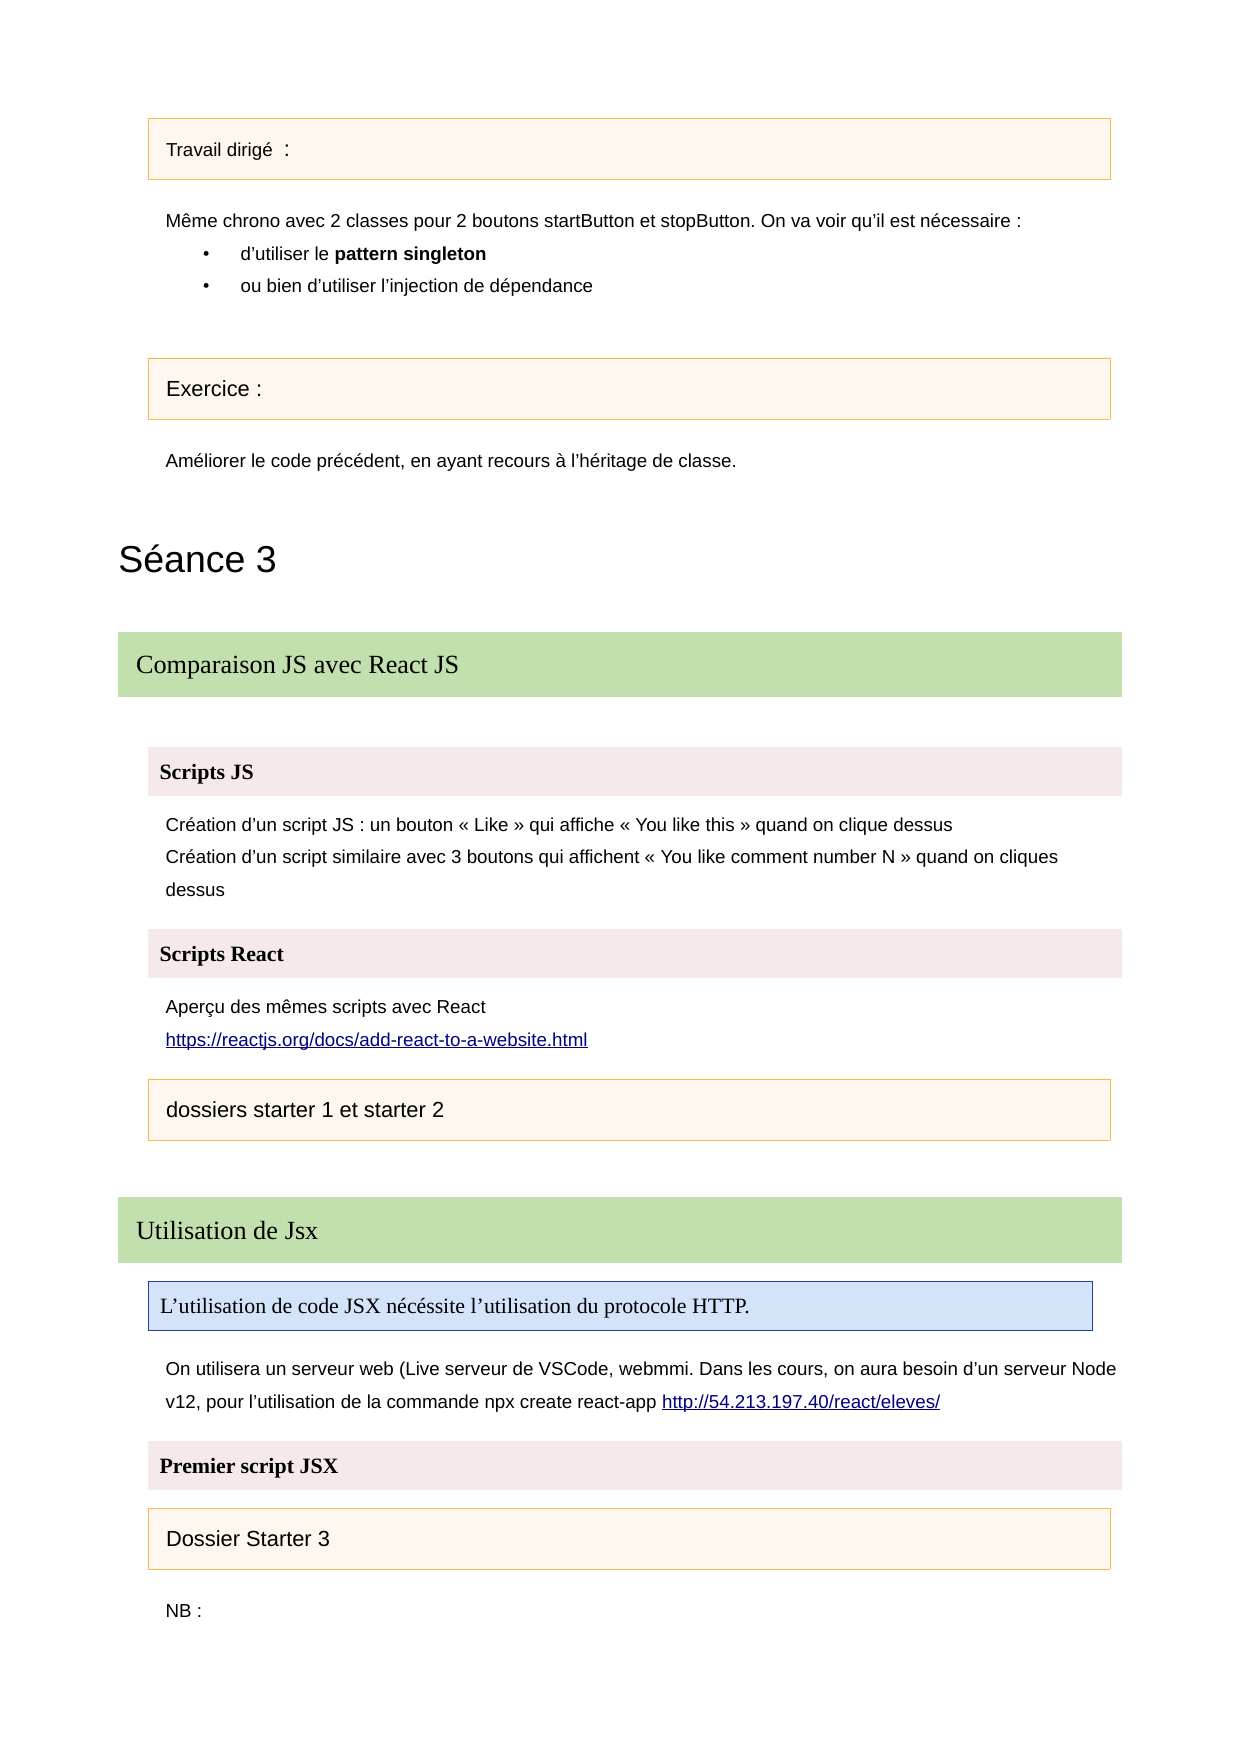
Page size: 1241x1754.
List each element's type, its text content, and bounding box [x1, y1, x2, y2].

text https://reactjs.org/docs/add-react-to-a-website.html [165, 1028, 1122, 1050]
text Dossier Starter 3 [149, 1509, 1110, 1569]
text Même chrono avec 2 classes pour 2 boutons startButton et stopButton. On va voir qu’il est nécessaire : [165, 210, 1122, 232]
text On utilisera un serveur web (Live serveur de VSCode, webmmi. Dans les cours, on aura besoin d’un serveur Node v12, pour l’utilisation de la commande npx create react-app http://54.213.197.40/react/eleves/ [165, 1358, 1122, 1412]
subtitle Utilisation de Jsx [118, 1197, 1122, 1263]
text dossiers starter 1 et starter 2 [149, 1080, 1110, 1140]
text Création d’un script JS : un bouton « Like » qui affiche « You like this » quand on clique dessus [165, 814, 1122, 836]
list ou bien d’utiliser l’injection de dépendance [203, 275, 1122, 297]
text Création d’un script similaire avec 3 boutons qui affichent « You like comment number N » quand on cliques dessus [165, 846, 1122, 900]
subtitle Séance 3 [118, 538, 1122, 581]
text Exercice : [149, 359, 1110, 419]
text L’utilisation de code JSX nécéssite l’utilisation du protocole HTTP. [149, 1282, 1092, 1330]
text Améliorer le code précédent, en ayant recours à l’héritage de classe. [165, 449, 1122, 471]
subtitle Comparaison JS avec React JS [118, 632, 1122, 697]
subtitle Premier script JSX [148, 1441, 1122, 1490]
list d’utiliser le pattern singleton [203, 242, 1122, 264]
subtitle Scripts React [148, 929, 1122, 978]
text NB : [165, 1600, 1122, 1621]
subtitle Scripts JS [148, 747, 1122, 796]
text Travail dirigé : [149, 119, 1110, 179]
text Aperçu des mêmes scripts avec React [165, 996, 1122, 1018]
